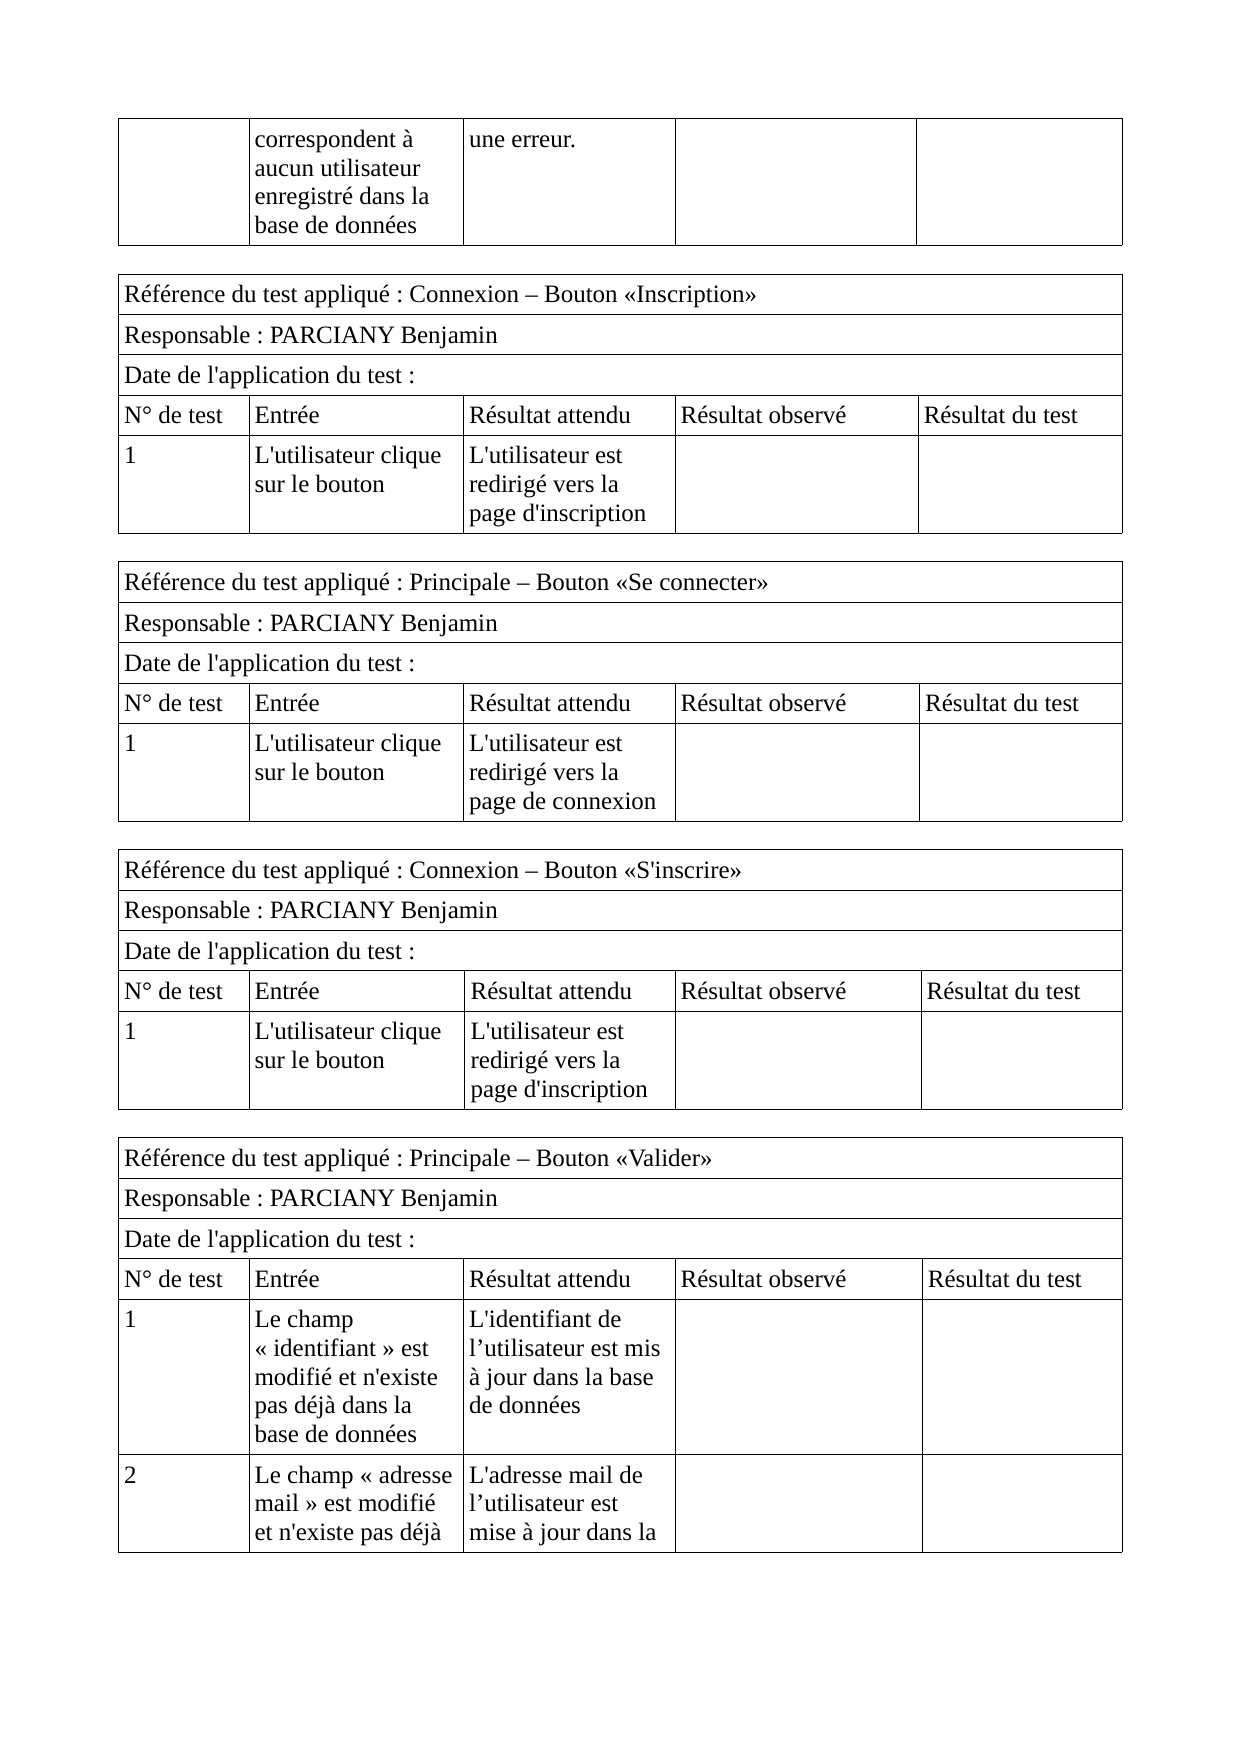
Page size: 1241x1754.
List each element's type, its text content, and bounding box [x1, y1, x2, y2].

table_cell [676, 119, 916, 245]
table_cell L'utilisateur est redirigé vers la page de connexion [464, 724, 675, 821]
table_cell 1 [119, 724, 249, 821]
table_cell L'utilisateur clique sur le bouton [250, 1012, 464, 1108]
table_cell [919, 436, 1122, 533]
table_cell N° de test [119, 684, 249, 723]
table_cell Responsable : PARCIANY Benjamin [119, 315, 1122, 354]
table_cell L'utilisateur clique sur le bouton [250, 436, 463, 533]
table_cell correspondent à aucun utilisateur enregistré dans la base de données [250, 119, 463, 245]
table_cell Entrée [250, 1259, 463, 1298]
table_cell [920, 724, 1122, 821]
table_cell [923, 1455, 1122, 1552]
table_cell Résultat observé [676, 971, 921, 1011]
table_cell [119, 119, 249, 245]
table_cell Responsable : PARCIANY Benjamin [119, 891, 1122, 930]
table_header Référence du test appliqué : Principale – Bouton «Valider» [119, 1138, 1122, 1178]
table_cell Résultat observé [676, 684, 919, 723]
table_cell 1 [119, 1012, 249, 1108]
table_cell 1 [119, 1300, 249, 1454]
table_header Référence du test appliqué : Connexion – Bouton «S'inscrire» [119, 850, 1122, 890]
table_cell Résultat du test [923, 1259, 1122, 1298]
table_cell [676, 1300, 922, 1454]
table_cell 2 [119, 1455, 249, 1552]
table_cell L'adresse mail de l’utilisateur est mise à jour dans la [464, 1455, 675, 1552]
table_cell N° de test [119, 1259, 249, 1298]
table_cell Le champ « adresse mail » est modifié et n'existe pas déjà [250, 1455, 463, 1552]
table_cell [922, 1012, 1122, 1108]
table_cell Résultat du test [922, 971, 1122, 1011]
table_cell Date de l'application du test : [119, 355, 1122, 394]
table_cell [676, 436, 918, 533]
table_cell 1 [119, 436, 249, 533]
table_cell N° de test [119, 396, 249, 435]
table_cell Entrée [250, 971, 464, 1011]
table_cell Résultat attendu [465, 971, 675, 1011]
table_cell N° de test [119, 971, 249, 1011]
table_header Référence du test appliqué : Principale – Bouton «Se connecter» [119, 562, 1122, 602]
table_cell Entrée [250, 684, 463, 723]
table_cell Résultat du test [919, 396, 1122, 435]
table_cell L'utilisateur est redirigé vers la page d'inscription [465, 1012, 675, 1108]
table_cell Résultat du test [920, 684, 1122, 723]
table_cell Résultat observé [676, 396, 918, 435]
table_cell Résultat attendu [464, 396, 675, 435]
table_cell [676, 1455, 922, 1552]
table_cell Résultat attendu [464, 684, 675, 723]
table_cell Entrée [250, 396, 463, 435]
table_cell [676, 1012, 921, 1108]
table_cell L'utilisateur clique sur le bouton [250, 724, 463, 821]
table_cell [917, 119, 1122, 245]
table_header Référence du test appliqué : Connexion – Bouton «Inscription» [119, 275, 1122, 314]
table_cell L'identifiant de l’utilisateur est mis à jour dans la base de données [464, 1300, 675, 1454]
table_cell L'utilisateur est redirigé vers la page d'inscription [464, 436, 675, 533]
table_cell [923, 1300, 1122, 1454]
table_cell une erreur. [464, 119, 675, 245]
table_cell Date de l'application du test : [119, 1219, 1122, 1258]
table_cell Responsable : PARCIANY Benjamin [119, 603, 1122, 642]
table_cell Date de l'application du test : [119, 931, 1122, 970]
table_cell Résultat attendu [464, 1259, 675, 1298]
table_cell [676, 724, 919, 821]
table_cell Responsable : PARCIANY Benjamin [119, 1179, 1122, 1218]
table_cell Résultat observé [676, 1259, 922, 1298]
table_cell Le champ « identifiant » est modifié et n'existe pas déjà dans la base de données [250, 1300, 463, 1454]
table_cell Date de l'application du test : [119, 643, 1122, 682]
